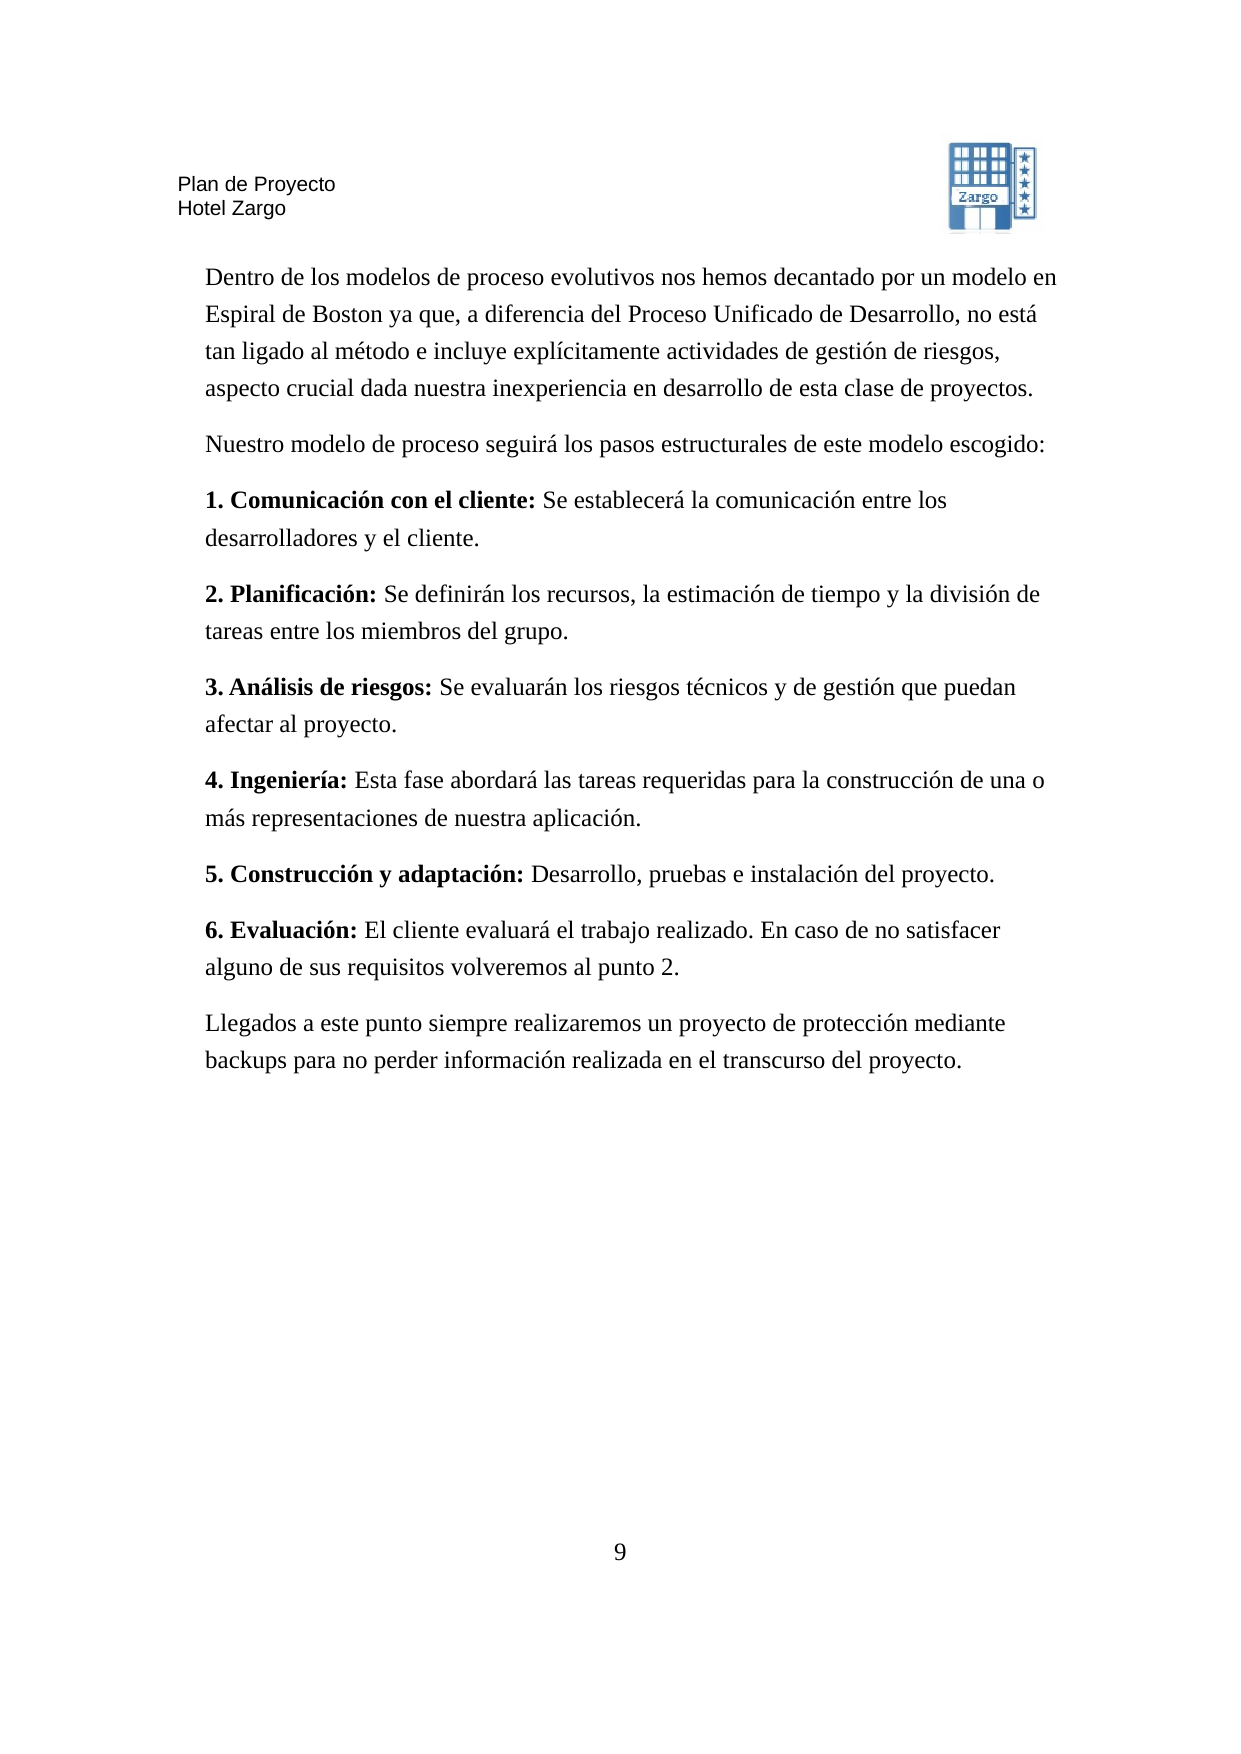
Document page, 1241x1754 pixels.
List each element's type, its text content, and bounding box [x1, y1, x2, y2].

text 2. Planificación: Se definirán los recursos, la estimación de tiempo y la división de tareas entre los miembros del grupo. [205, 579, 1063, 645]
text Llegados a este punto siempre realizaremos un proyecto de protección mediante backups para no perder información realizada en el transcurso del proyecto. [205, 1008, 1063, 1074]
text Dentro de los modelos de proceso evolutivos nos hemos decantado por un modelo en Espiral de Boston ya que, a diferencia del Proceso Unificado de Desarrollo, no está tan ligado al método e incluye explícitamente actividades de gestión de riesgos, aspecto crucial dada nuestra inexperiencia en desarrollo de esta clase de proyectos. [205, 262, 1063, 402]
text 1. Comunicación con el cliente: Se establecerá la comunicación entre los desarrolladores y el cliente. [205, 486, 1063, 552]
text 5. Construcción y adaptación: Desarrollo, pruebas e instalación del proyecto. [205, 859, 1063, 888]
text 3. Análisis de riesgos: Se evaluarán los riesgos técnicos y de gestión que puedan afectar al proyecto. [205, 672, 1063, 738]
text 6. Evaluación: El cliente evaluará el trabajo realizado. En caso de no satisfacer alguno de sus requisitos volveremos al punto 2. [205, 915, 1063, 981]
text 4. Ingeniería: Esta fase abordará las tareas requeridas para la construcción de una o más representaciones de nuestra aplicación. [205, 766, 1063, 832]
text Nuestro modelo de proceso seguirá los pasos estructurales de este modelo escogido: [205, 429, 1063, 458]
picture [939, 134, 1045, 234]
